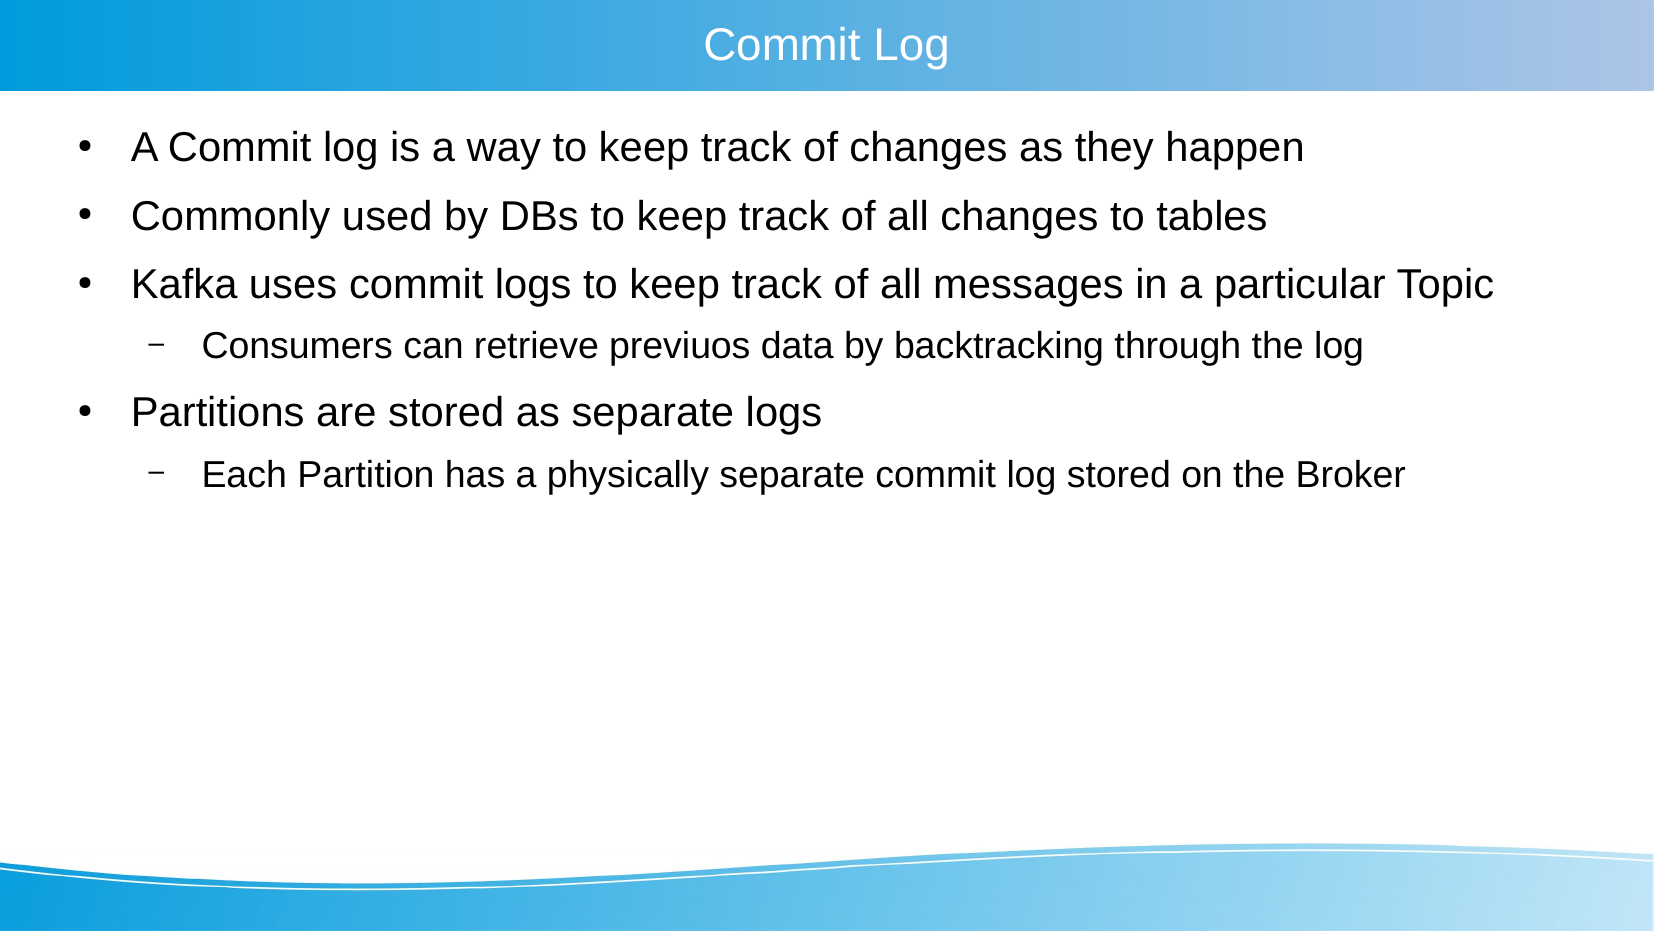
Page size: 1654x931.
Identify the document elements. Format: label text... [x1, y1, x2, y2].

title Commit Log [82, 5, 1571, 85]
list A Commit log is a way to keep track of changes as they happen Commonly used by DBs to keep track of all changes to tables Kafka uses commit logs to keep track of all messages in a particular Topic Consumers can retrieve previuos data by backtracking through the log Partitions are stored as separate logs Each Partition has a physically separate commit log stored on the Broker [60, 123, 1591, 833]
picture [0, 843, 1654, 931]
